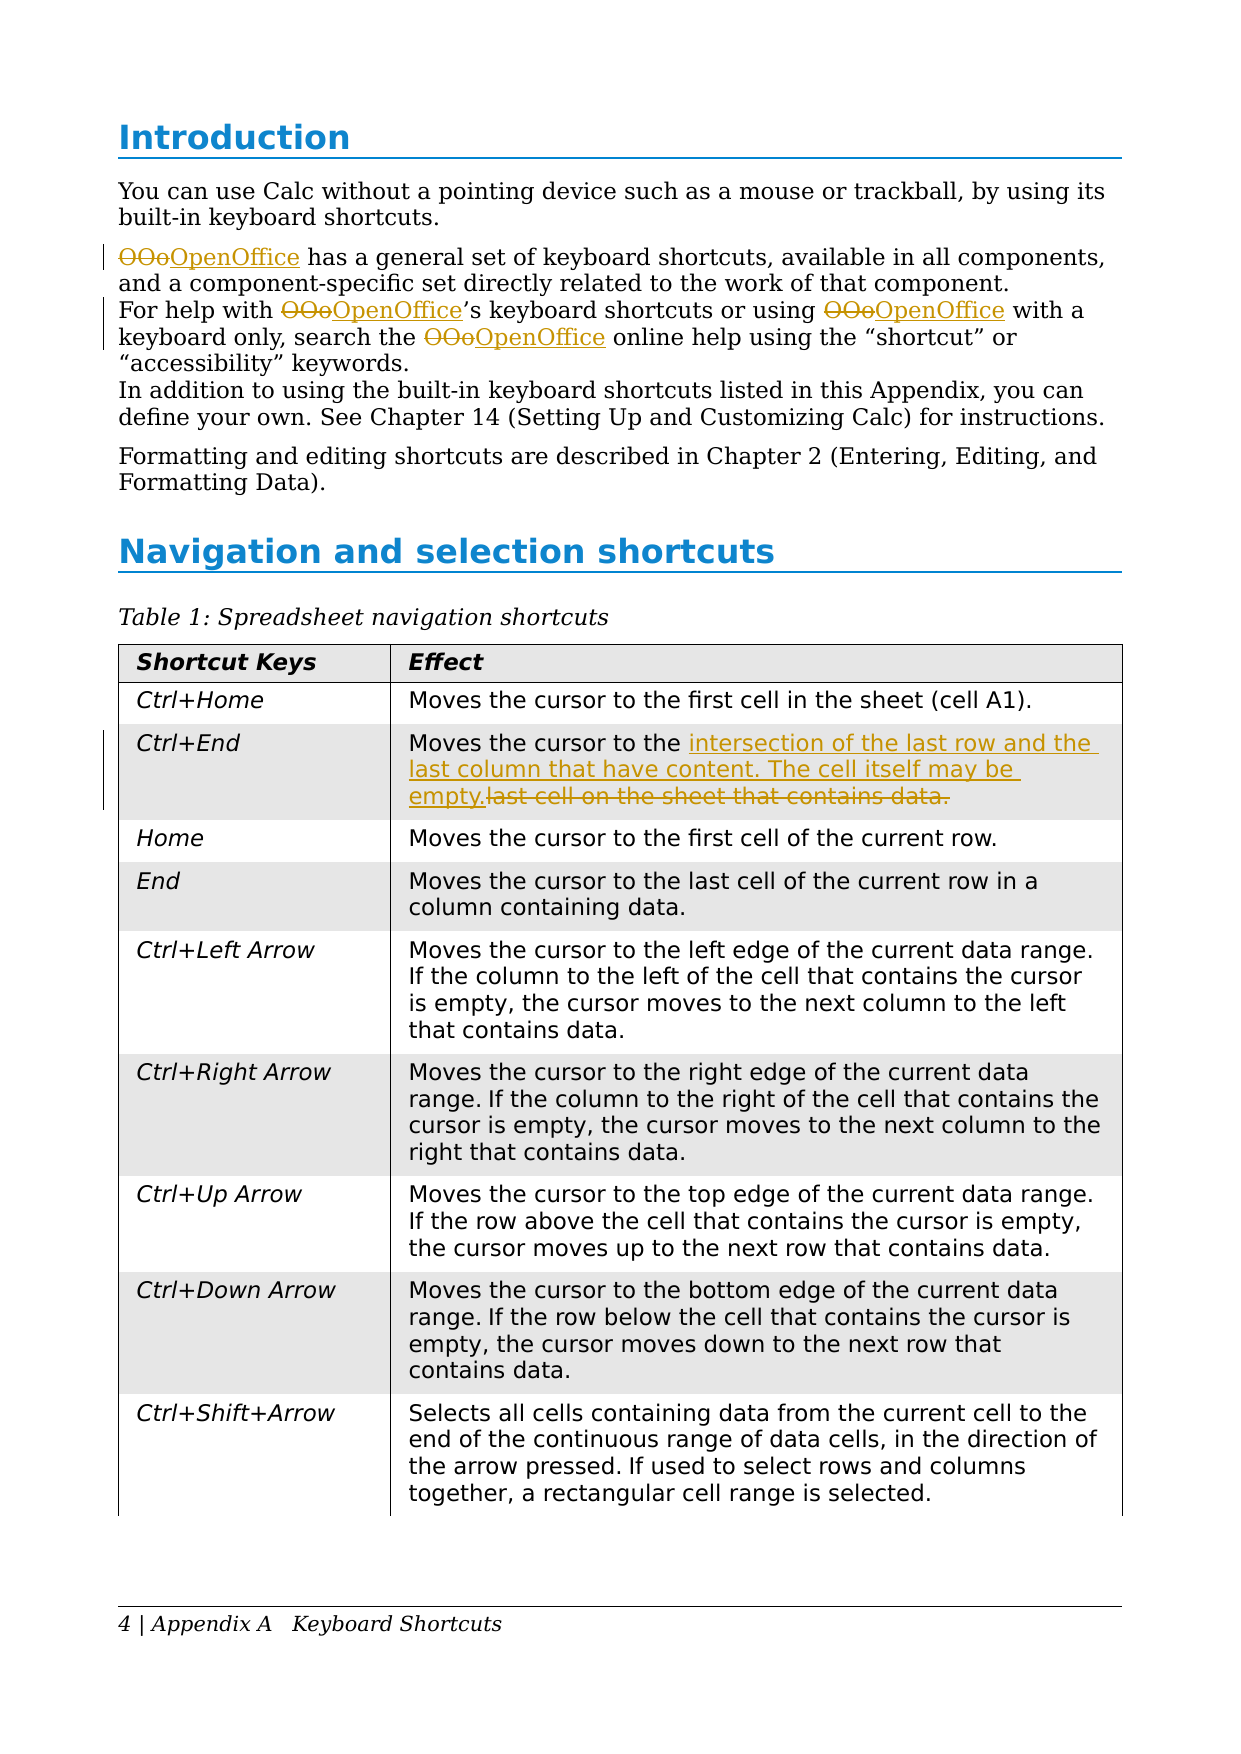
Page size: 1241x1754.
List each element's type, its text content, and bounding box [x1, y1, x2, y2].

table_cell Moves the cursor to the bottom edge of the current data range. If the row below the cell that contains the cursor is empty, the cursor moves down to the next row that contains data. [391, 1272, 1122, 1394]
text For help with OpenOffice’s keyboard shortcuts or using OpenOffice with a keyboard only, search the OpenOffice online help using the “shortcut” or “accessibility” keywords. [118, 297, 1122, 377]
subtitle Navigation and selection shortcuts [118, 532, 1122, 571]
table_header Shortcut Keys [119, 645, 390, 682]
table_cell Home [119, 820, 390, 862]
table_cell Moves the cursor to the last cell of the current row in a column containing data. [391, 862, 1122, 931]
table_cell Moves the cursor to the right edge of the current data range. If the column to the right of the cell that contains the cursor is empty, the cursor moves to the next column to the right that contains data. [391, 1054, 1122, 1176]
table_cell Moves the cursor to the first cell in the sheet (cell A1). [391, 683, 1122, 724]
table_cell Ctrl+End [119, 724, 390, 820]
table_cell Ctrl+Down Arrow [119, 1272, 390, 1394]
table_cell Ctrl+Home [119, 683, 390, 724]
table_cell End [119, 862, 390, 931]
text You can use Calc without a pointing device such as a mouse or trackball, by using its built-in keyboard shortcuts. [118, 178, 1122, 231]
table_cell Ctrl+Left Arrow [119, 931, 390, 1053]
table_cell Moves the cursor to the top edge of the current data range. If the row above the cell that contains the cursor is empty, the cursor moves up to the next row that contains data. [391, 1176, 1122, 1272]
table_cell Ctrl+Up Arrow [119, 1176, 390, 1272]
table_cell Moves the cursor to the intersection of the last row and the last column that have content. The cell itself may be empty. [391, 724, 1122, 820]
table_cell Ctrl+Right Arrow [119, 1054, 390, 1176]
table_cell Ctrl+Shift+Arrow [119, 1394, 390, 1516]
table_cell Moves the cursor to the left edge of the current data range. If the column to the left of the cell that contains the cursor is empty, the cursor moves to the next column to the left that contains data. [391, 931, 1122, 1053]
text Formatting and editing shortcuts are described in Chapter 2 (Entering, Editing, and Formatting Data). [118, 443, 1122, 496]
table_header Effect [391, 645, 1122, 682]
subtitle Introduction [118, 118, 1122, 157]
table_cell Selects all cells containing data from the current cell to the end of the continuous range of data cells, in the direction of the arrow pressed. If used to select rows and columns together, a rectangular cell range is selected. [391, 1394, 1122, 1516]
text OpenOffice has a general set of keyboard shortcuts, available in all components, and a component-specific set directly related to the work of that component. [118, 244, 1122, 297]
table_cell Moves the cursor to the first cell of the current row. [391, 820, 1122, 862]
text Table 1: Spreadsheet navigation shortcuts [118, 604, 1122, 631]
text In addition to using the built-in keyboard shortcuts listed in this Appendix, you can define your own. See Chapter 14 (Setting Up and Customizing Calc) for instructions. [118, 377, 1122, 430]
